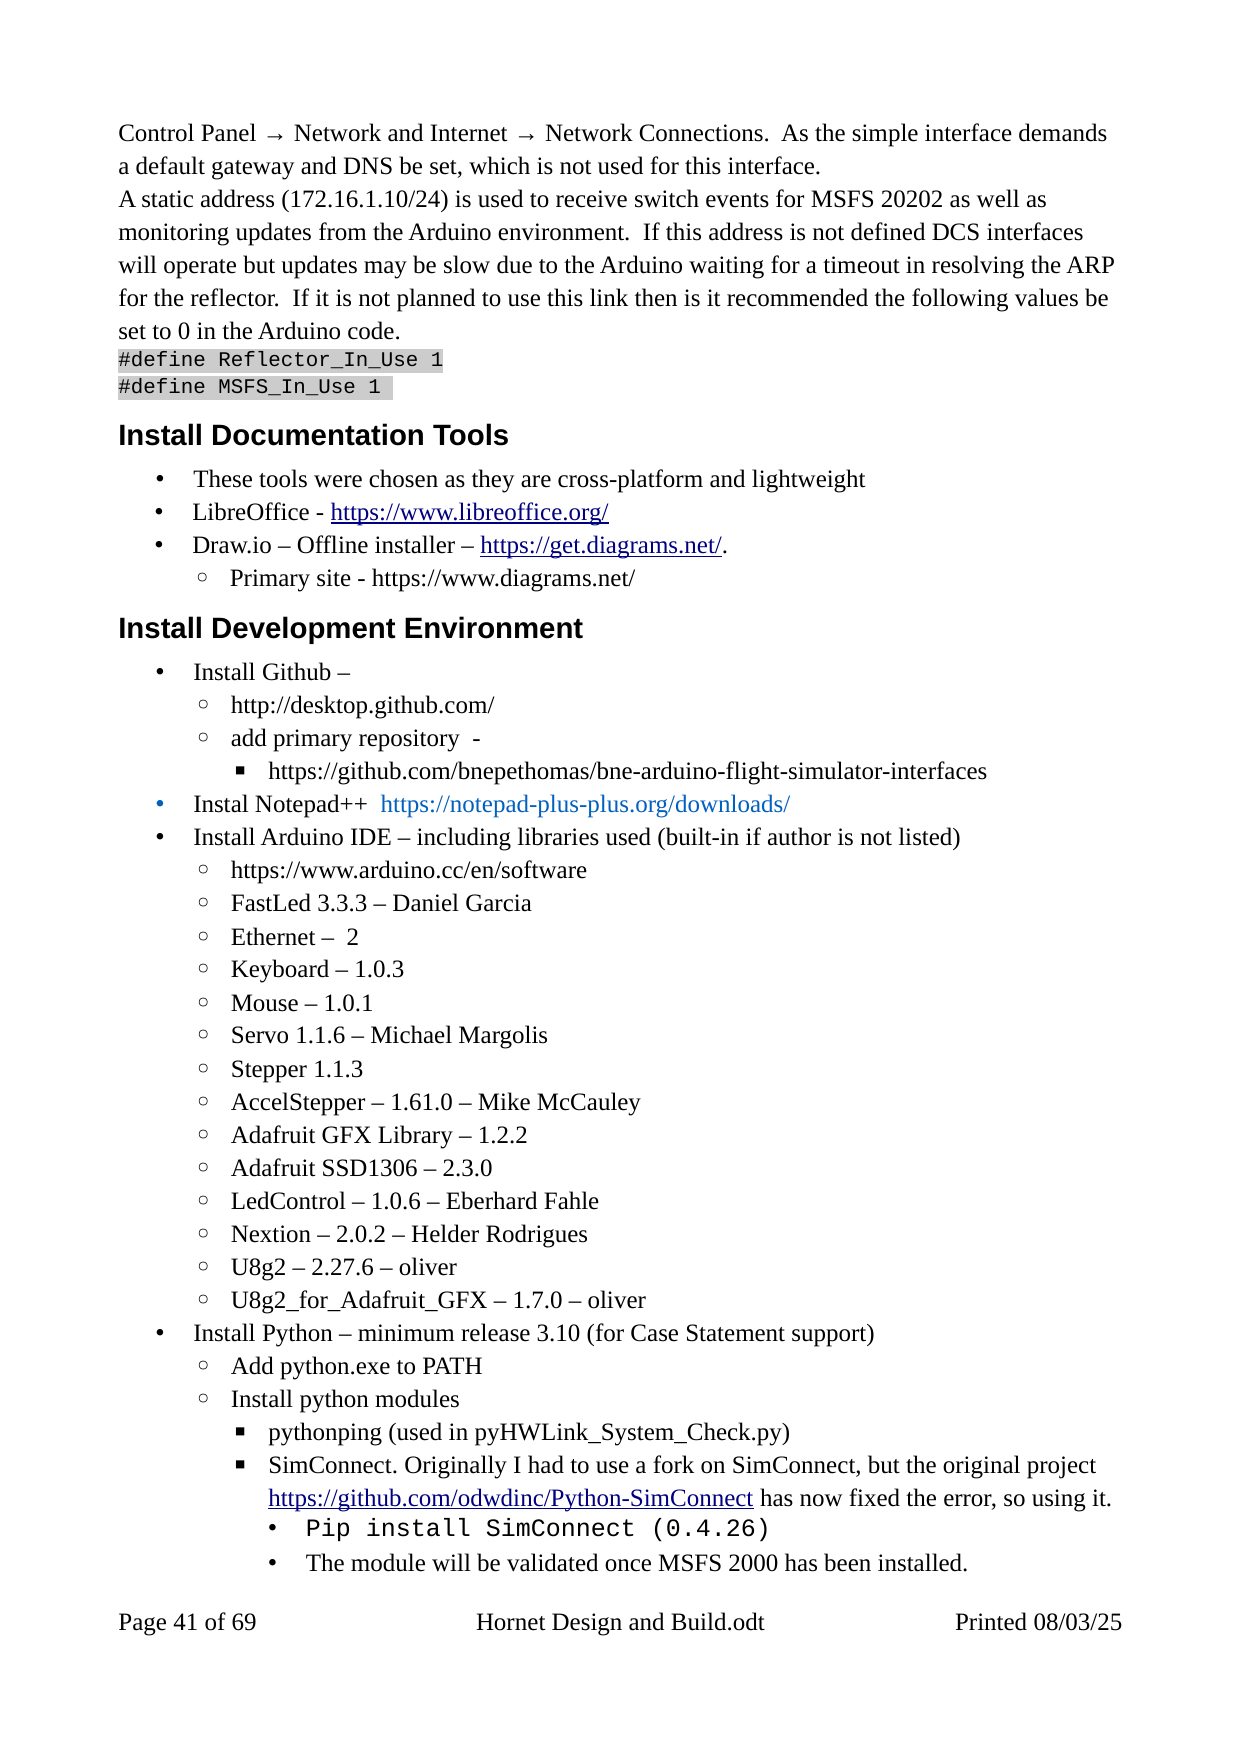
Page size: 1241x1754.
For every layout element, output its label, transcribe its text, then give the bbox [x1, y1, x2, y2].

list Primary site - https://www.diagrams.net/ [192, 563, 1122, 592]
text #define MSFS_In_Use 1 [118, 376, 1122, 400]
list Install Github – [156, 657, 1122, 686]
list Install Python – minimum release 3.10 (for Case Statement support) [156, 1318, 1122, 1347]
list https://www.arduino.cc/en/software [193, 856, 1122, 884]
list https://github.com/bnepethomas/bne-arduino-flight-simulator-interfaces [231, 756, 1122, 785]
text A static address (172.16.1.10/24) is used to receive switch events for MSFS 20202 as well as monitoring updates from the Arduino environment. If this address is not defined DCS interfaces will operate but updates may be slow due to the Arduino waiting for a timeout in resolving the ARP for the reflector. If it is not planned to use this link then is it recommended the following values be set to 0 in the Arduino code. [118, 184, 1122, 345]
list Mouse – 1.0.1 [193, 988, 1122, 1016]
list add primary repository - [193, 723, 1122, 752]
list Servo 1.1.6 – Michael Margolis [193, 1021, 1122, 1049]
list http://desktop.github.com/ [193, 690, 1122, 719]
list Adafruit GFX Library – 1.2.2 [193, 1120, 1122, 1148]
list Draw.io – Offline installer – https://get.diagrams.net/. [154, 531, 1122, 559]
list Adafruit SSD1306 – 2.3.0 [193, 1153, 1122, 1181]
list SimConnect. Originally I had to use a fork on SimConnect, but the original project https://github.com/odwdinc/Python-SimConnect has now fixed the error, so using it. [231, 1450, 1122, 1512]
text #define Reflector_In_Use 1 [118, 349, 1122, 373]
list These tools were chosen as they are cross-platform and lightweight [156, 464, 1122, 493]
list U8g2 – 2.27.6 – oliver [193, 1252, 1122, 1281]
list Keyboard – 1.0.3 [193, 954, 1122, 983]
list Nextion – 2.0.2 – Helder Rodrigues [193, 1219, 1122, 1247]
list LibreOffice - https://www.libreoffice.org/ [154, 497, 1122, 526]
list The module will be validated once MSFS 2000 has been installed. [268, 1548, 1122, 1577]
list Install python modules [193, 1384, 1122, 1413]
list Instal Notepad++ https://notepad-plus-plus.org/downloads/ [156, 789, 1122, 818]
list Stepper 1.1.3 [193, 1054, 1122, 1082]
text Control Panel → Network and Internet → Network Connections. As the simple interface demands a default gateway and DNS be set, which is not used for this interface. [118, 118, 1122, 180]
subtitle Install Documentation Tools [118, 418, 1122, 452]
list U8g2_for_Adafruit_GFX – 1.7.0 – oliver [193, 1285, 1122, 1313]
list pythonping (used in pyHWLink_System_Check.py) [231, 1417, 1122, 1446]
subtitle Install Development Environment [118, 611, 1122, 645]
list Pip install SimConnect (0.4.26) [268, 1516, 1122, 1544]
list FastLed 3.3.3 – Daniel Garcia [193, 888, 1122, 917]
list AccelStepper – 1.61.0 – Mike McCauley [193, 1087, 1122, 1115]
list Add python.exe to PATH [193, 1351, 1122, 1379]
list Ethernet – 2 [193, 922, 1122, 950]
list Install Arduino IDE – including libraries used (built-in if author is not listed) [156, 822, 1122, 851]
list LedControl – 1.0.6 – Eberhard Fahle [193, 1186, 1122, 1214]
